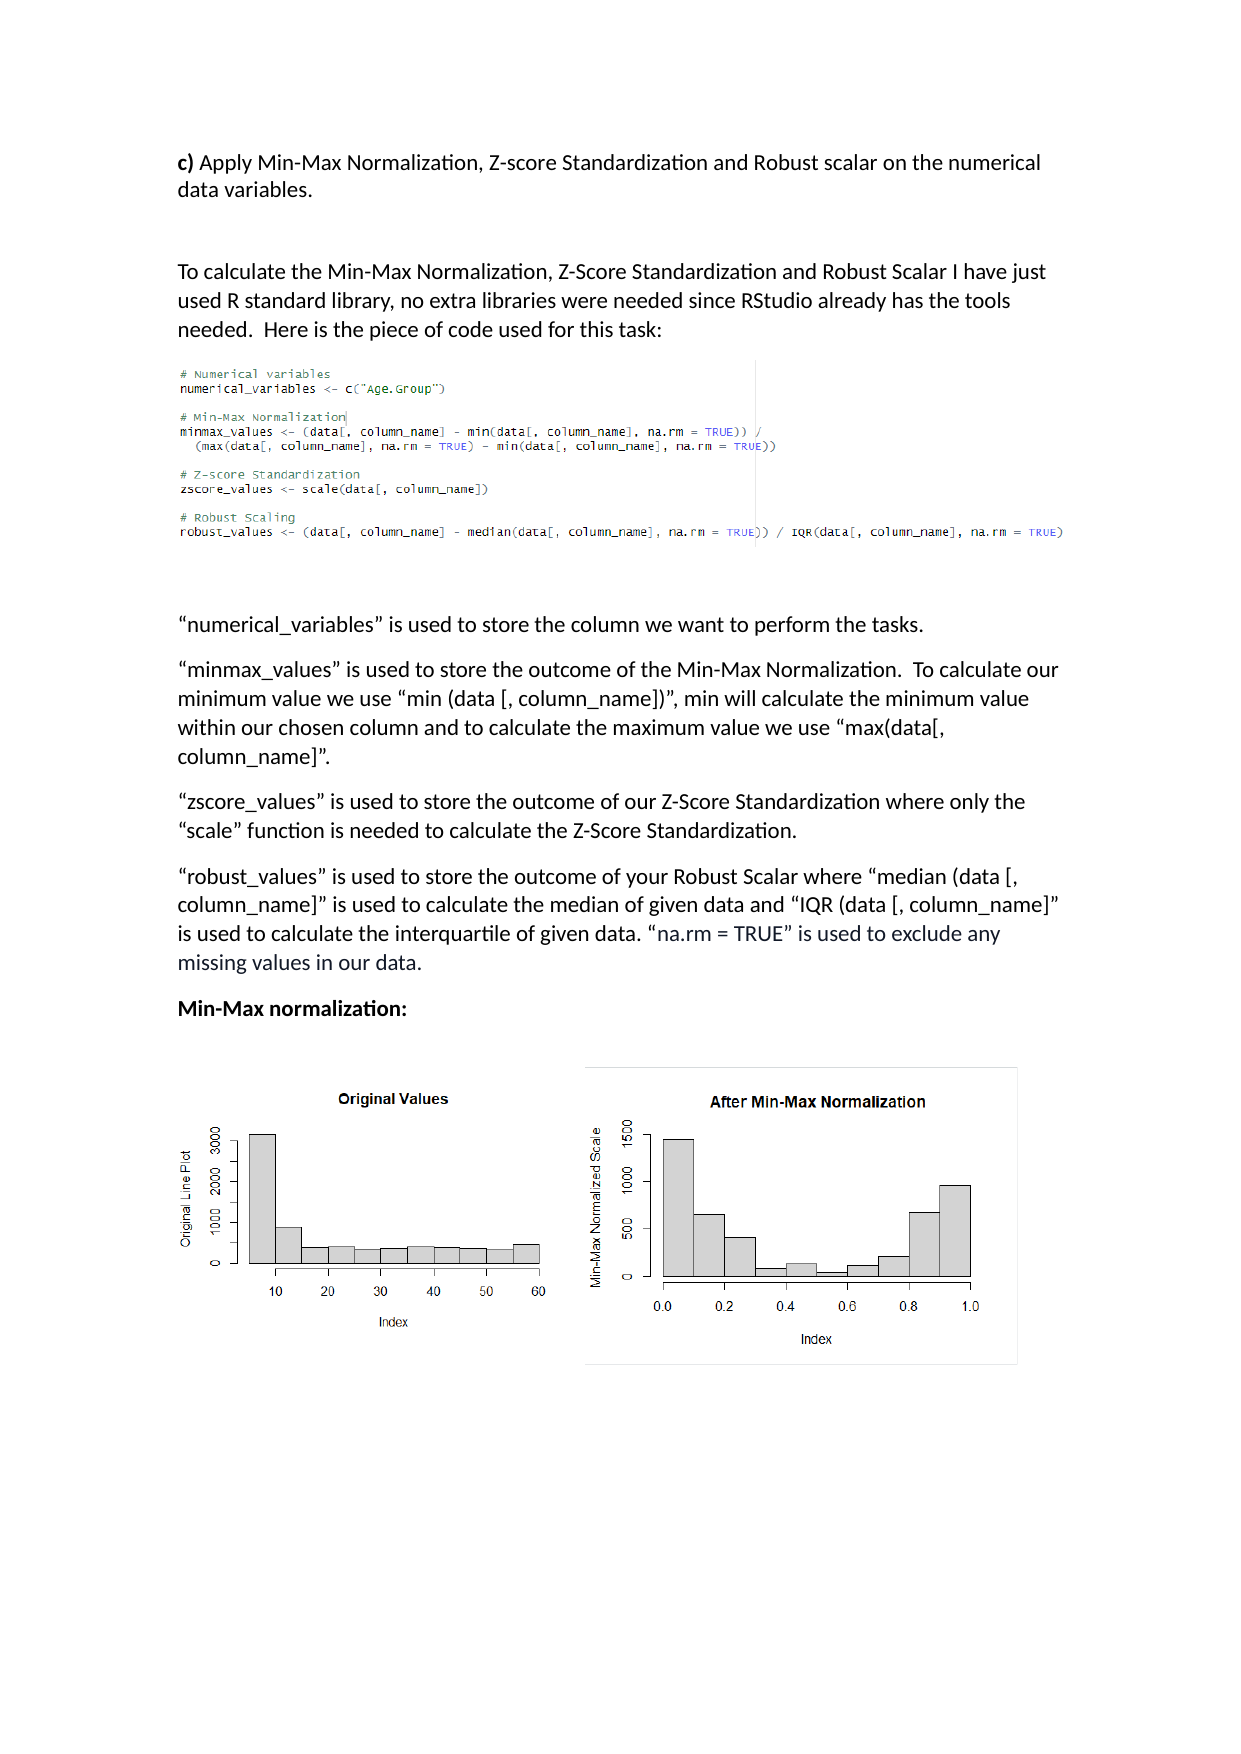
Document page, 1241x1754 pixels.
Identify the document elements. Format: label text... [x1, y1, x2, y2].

text “numerical_variables” is used to store the column we want to perform the tasks. [177, 610, 1063, 638]
text c) Apply Min-Max Normalization, Z-score Standardization and Robust scalar on the numerical data variables. [177, 148, 1063, 204]
text “robust_values” is used to store the outcome of your Robust Scalar where “median (data [, column_name]” is used to calculate the median of given data and “IQR (data [, column_name]” is used to calculate the interquartile of given data. “na.rm = TRUE” is used to exclude any missing values in our data. [177, 862, 1063, 976]
text “zscore_values” is used to store the outcome of our Z-Score Standardization where only the “scale” function is needed to calculate the Z-Score Standardization. [177, 787, 1063, 844]
text Min-Max normalization: [177, 994, 1063, 1022]
text To calculate the Min-Max Normalization, Z-Score Standardization and Robust Scalar I have just used R standard library, no extra libraries were needed since RStudio already has the tools needed. Here is the piece of code used for this task: [177, 257, 1063, 343]
text “minmax_values” is used to store the outcome of the Min-Max Normalization. To calculate our minimum value we use “min (data [, column_name])”, min will calculate the minimum value within our chosen column and to calculate the maximum value we use “max(data[, column_name]”. [177, 655, 1063, 770]
